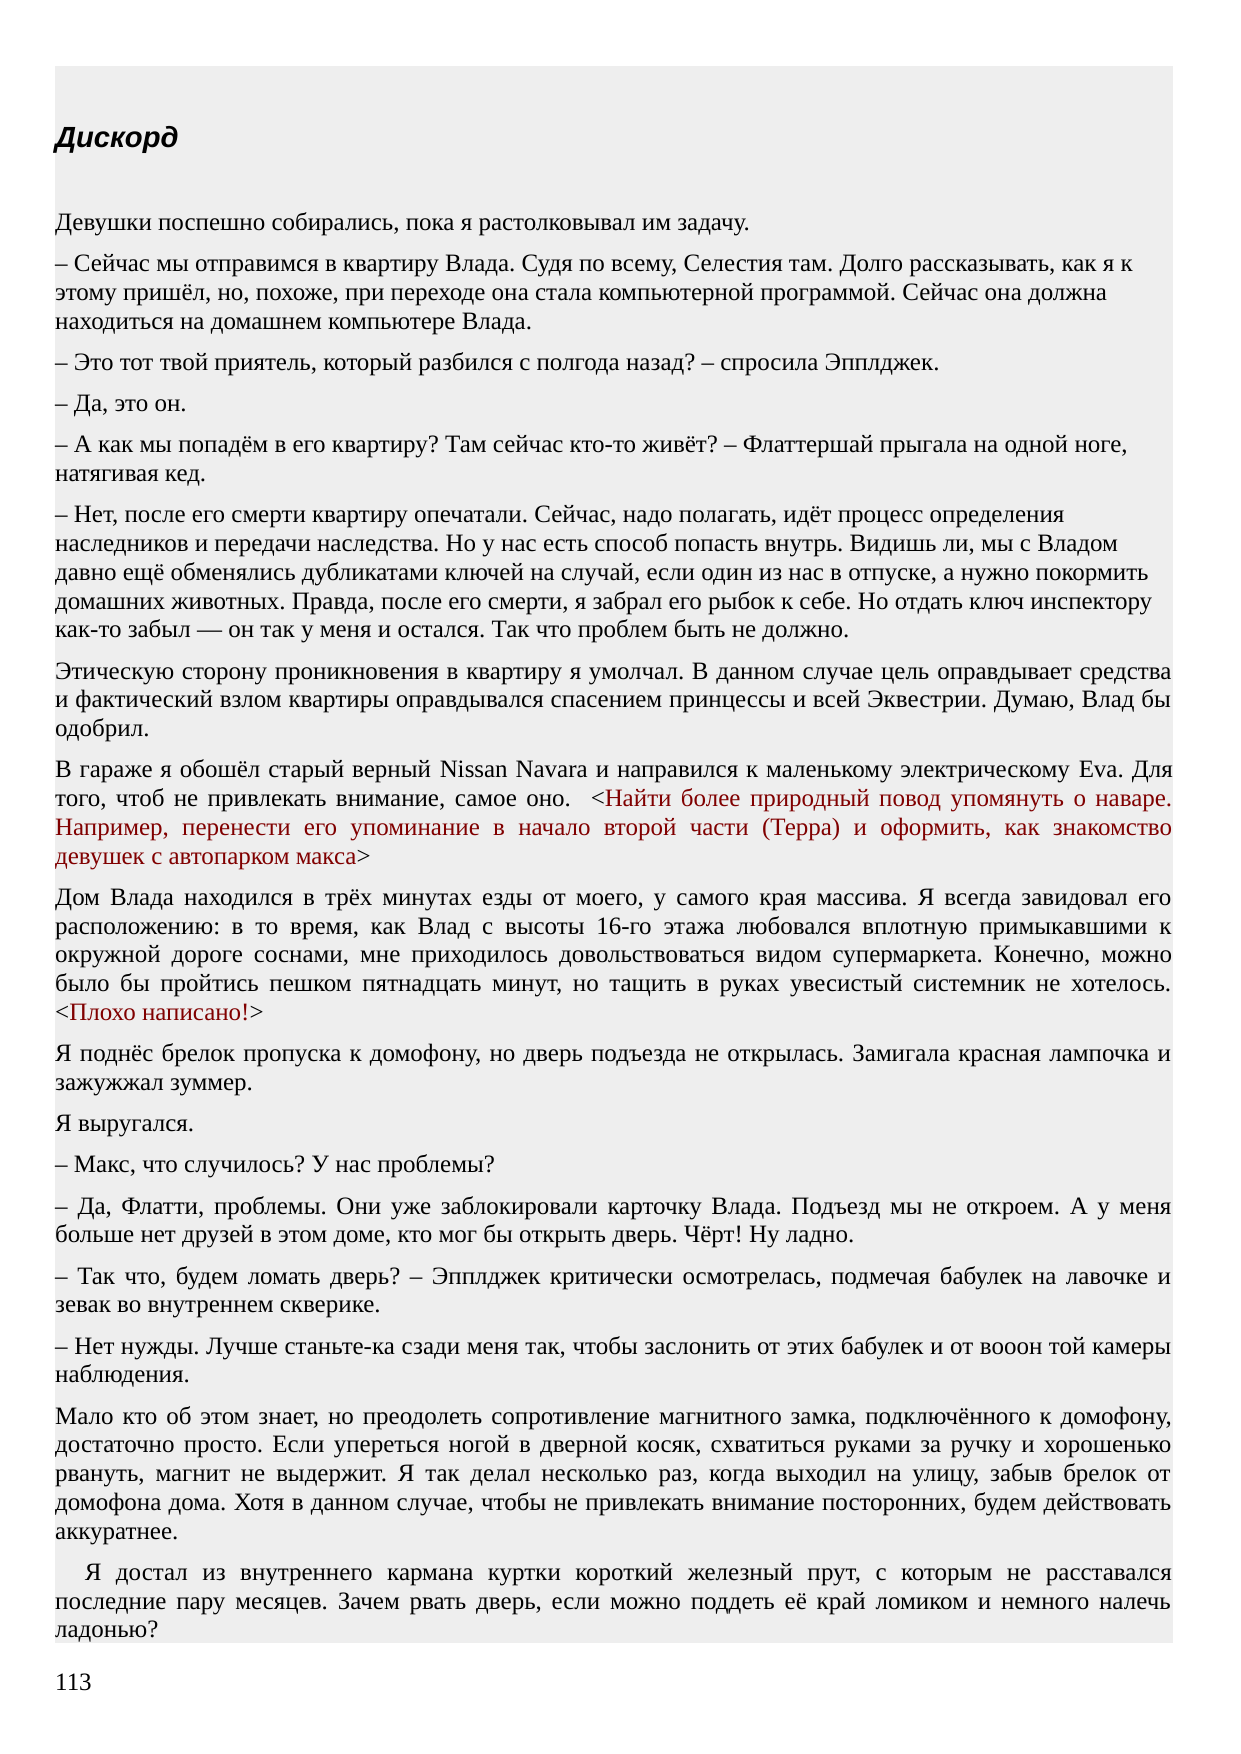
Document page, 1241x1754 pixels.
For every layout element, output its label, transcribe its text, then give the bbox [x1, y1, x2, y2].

text – Да, Флатти, проблемы. Они уже заблокировали карточку Влада. Подъезд мы не откроем. А у меня больше нет друзей в этом доме, кто мог бы открыть дверь. Чёрт! Ну ладно. [55, 1191, 1173, 1248]
text Я достал из внутреннего кармана куртки короткий железный прут, с которым не расставался последние пару месяцев. Зачем рвать дверь, если можно поддеть её край ломиком и немного налечь ладонью? [55, 1557, 1173, 1643]
text – Нет нужды. Лучше станьте-ка сзади меня так, чтобы заслонить от этих бабулек и от вооон той камеры наблюдения. [55, 1331, 1173, 1388]
text – А как мы попадём в его квартиру? Там сейчас кто-то живёт? – Флаттершай прыгала на одной ноге, натягивая кед. [55, 429, 1173, 487]
subtitle Дискорд [55, 120, 1173, 153]
text – Нет, после его смерти квартиру опечатали. Сейчас, надо полагать, идёт процесс определения наследников и передачи наследства. Но у нас есть способ попасть внутрь. Видишь ли, мы с Владом давно ещё обменялись дубликатами ключей на случай, если один из нас в отпуске, а нужно покормить домашних животных. Правда, после его смерти, я забрал его рыбок к себе. Но отдать ключ инспектору как-то забыл — он так у меня и остался. Так что проблем быть не должно. [55, 499, 1173, 643]
text Я выругался. [55, 1108, 1173, 1137]
text Дом Влада находился в трёх минутах езды от моего, у самого края массива. Я всегда завидовал его расположению: в то время, как Влад с высоты 16-го этажа любовался вплотную примыкавшими к окружной дороге соснами, мне приходилось довольствоваться видом супермаркета. Конечно, можно было бы пройтись пешком пятнадцать минут, но тащить в руках увесистый системник не хотелось. <Плохо написано!> [55, 882, 1173, 1026]
text – Макс, что случилось? У нас проблемы? [55, 1149, 1173, 1178]
text В гараже я обошёл старый верный Nissan Navara и направился к маленькому электрическому Eva. Для того, чтоб не привлекать внимание, самое оно. <Найти более природный повод упомянуть о наваре. Например, перенести его упоминание в начало второй части (Терра) и оформить, как знакомство девушек с автопарком макса> [55, 754, 1173, 869]
text Этическую сторону проникновения в квартиру я умолчал. В данном случае цель оправдывает средства и фактический взлом квартиры оправдывался спасением принцессы и всей Эквестрии. Думаю, Влад бы одобрил. [55, 656, 1173, 742]
text Девушки поспешно собирались, пока я растолковывал им задачу. [55, 207, 1173, 236]
text – Сейчас мы отправимся в квартиру Влада. Судя по всему, Селестия там. Долго рассказывать, как я к этому пришёл, но, похоже, при переходе она стала компьютерной программой. Сейчас она должна находиться на домашнем компьютере Влада. [55, 248, 1173, 334]
text – Это тот твой приятель, который разбился с полгода назад? – спросила Эпплджек. [55, 347, 1173, 376]
text Я поднёс брелок пропуска к домофону, но дверь подъезда не открылась. Замигала красная лампочка и зажужжал зуммер. [55, 1038, 1173, 1096]
list Мало кто об этом знает, но преодолеть сопротивление магнитного замка, подключённого к домофону, достаточно просто. Если упереться ногой в дверной косяк, схватиться руками за ручку и хорошенько рвануть, магнит не выдержит. Я так делал несколько раз, когда выходил на улицу, забыв брелок от домофона дома. Хотя в данном случае, чтобы не привлекать внимание посторонних, будем действовать аккуратнее. [55, 1401, 1173, 1544]
text – Так что, будем ломать дверь? – Эпплджек критически осмотрелась, подмечая бабулек на лавочке и зевак во внутреннем скверике. [55, 1261, 1173, 1318]
text – Да, это он. [55, 388, 1173, 417]
